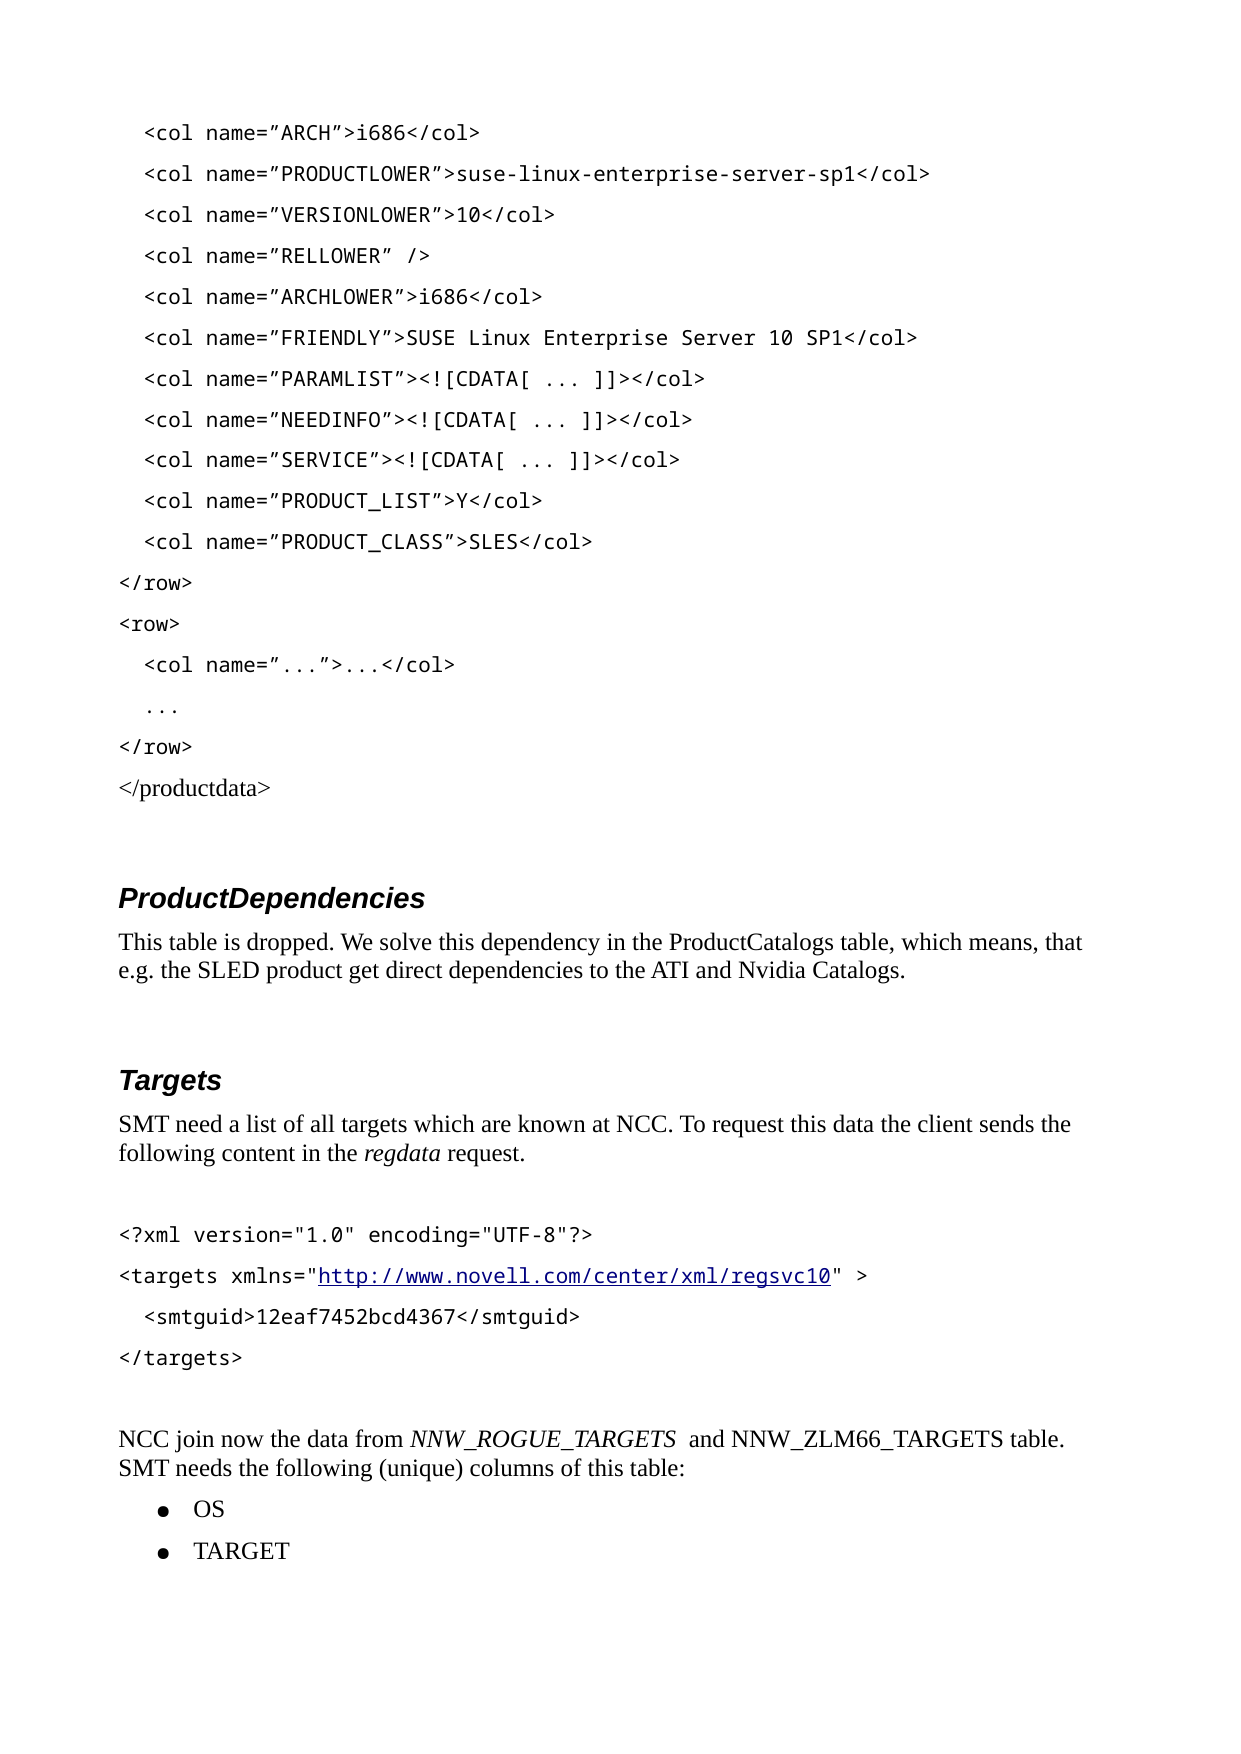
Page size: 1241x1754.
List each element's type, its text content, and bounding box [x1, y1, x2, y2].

text </row> [118, 568, 1122, 597]
text <col name=”ARCHLOWER”>i686</col> [118, 282, 1122, 310]
subtitle ProductDependencies [118, 881, 1122, 914]
text <row> [118, 609, 1122, 638]
text </productdata> [118, 773, 1122, 802]
list TARGET [156, 1536, 1122, 1564]
text <col name=”SERVICE”><![CDATA[ ... ]]></col> [118, 446, 1122, 474]
text <col name=”RELLOWER” /> [118, 241, 1122, 269]
list OS [156, 1494, 1122, 1523]
text <col name=”PRODUCT_CLASS”>SLES</col> [118, 527, 1122, 556]
text <col name=”PARAMLIST”><![CDATA[ ... ]]></col> [118, 364, 1122, 392]
text <col name=”PRODUCTLOWER”>suse-linux-enterprise-server-sp1</col> [118, 159, 1122, 187]
text <col name=”NEEDINFO”><![CDATA[ ... ]]></col> [118, 405, 1122, 433]
text ... [118, 691, 1122, 720]
text <col name=”PRODUCT_LIST”>Y</col> [118, 487, 1122, 515]
subtitle Targets [118, 1063, 1122, 1096]
text This table is dropped. We solve this dependency in the ProductCatalogs table, which means, that e.g. the SLED product get direct dependencies to the ATI and Nvidia Catalogs. [118, 927, 1122, 984]
text <col name=”FRIENDLY”>SUSE Linux Enterprise Server 10 SP1</col> [118, 323, 1122, 351]
text <smtguid>12eaf7452bcd4367</smtguid> [118, 1302, 1122, 1330]
text NCC join now the data from NNW_ROGUE_TARGETS and NNW_ZLM66_TARGETS table. SMT needs the following (unique) columns of this table: [118, 1424, 1122, 1482]
text <col name=”VERSIONLOWER”>10</col> [118, 200, 1122, 228]
text SMT need a list of all targets which are known at NCC. To request this data the client sends the following content in the regdata request. [118, 1109, 1122, 1166]
text </row> [118, 732, 1122, 761]
text <targets xmlns="http://www.novell.com/center/xml/regsvc10" > [118, 1261, 1122, 1289]
text </targets> [118, 1343, 1122, 1371]
text <?xml version="1.0" encoding="UTF-8"?> [118, 1220, 1122, 1248]
text <col name=”ARCH”>i686</col> [118, 118, 1122, 147]
text <col name=”...”>...</col> [118, 650, 1122, 679]
